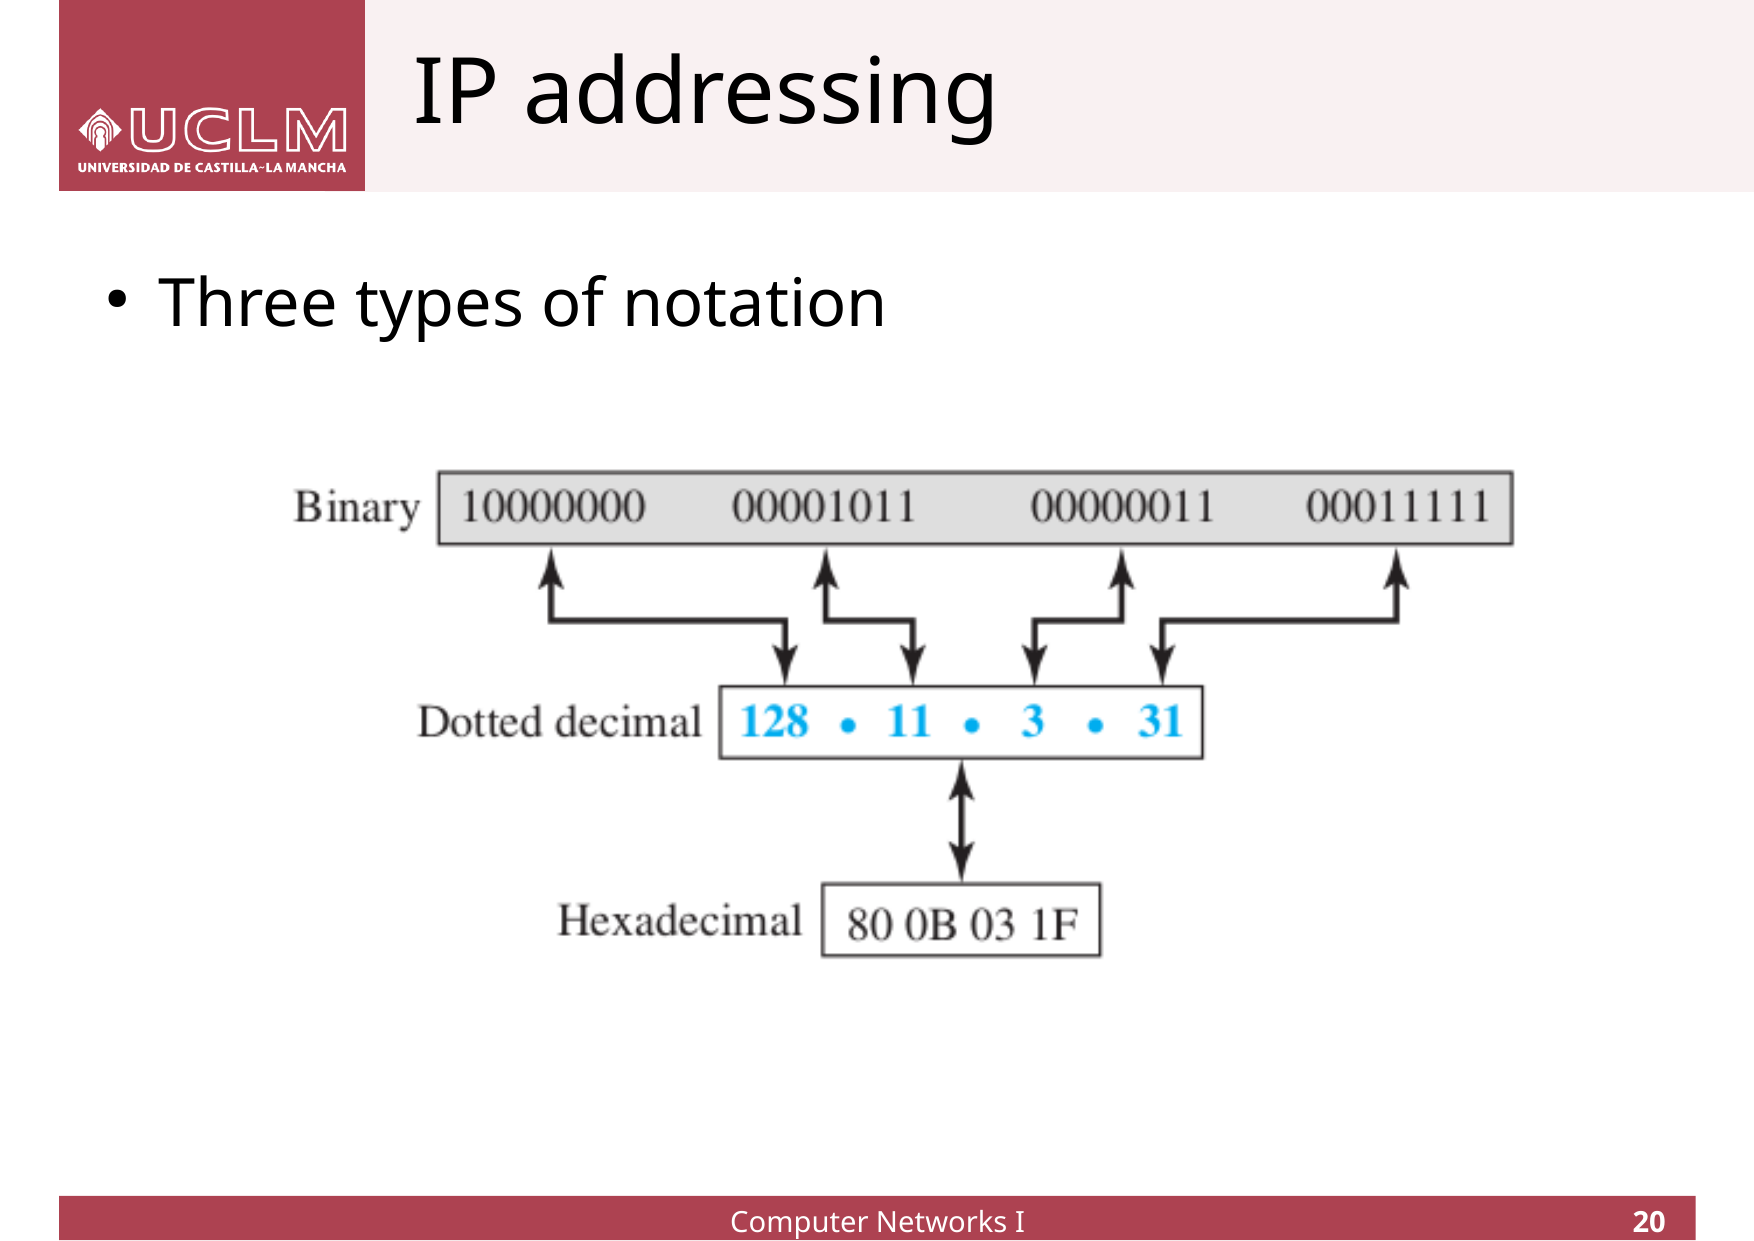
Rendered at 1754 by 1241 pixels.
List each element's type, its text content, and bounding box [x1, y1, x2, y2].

list Three types of notation [87, 254, 1667, 974]
picture [59, 0, 365, 191]
picture [252, 431, 1580, 999]
title IP addressing [413, 0, 1667, 198]
